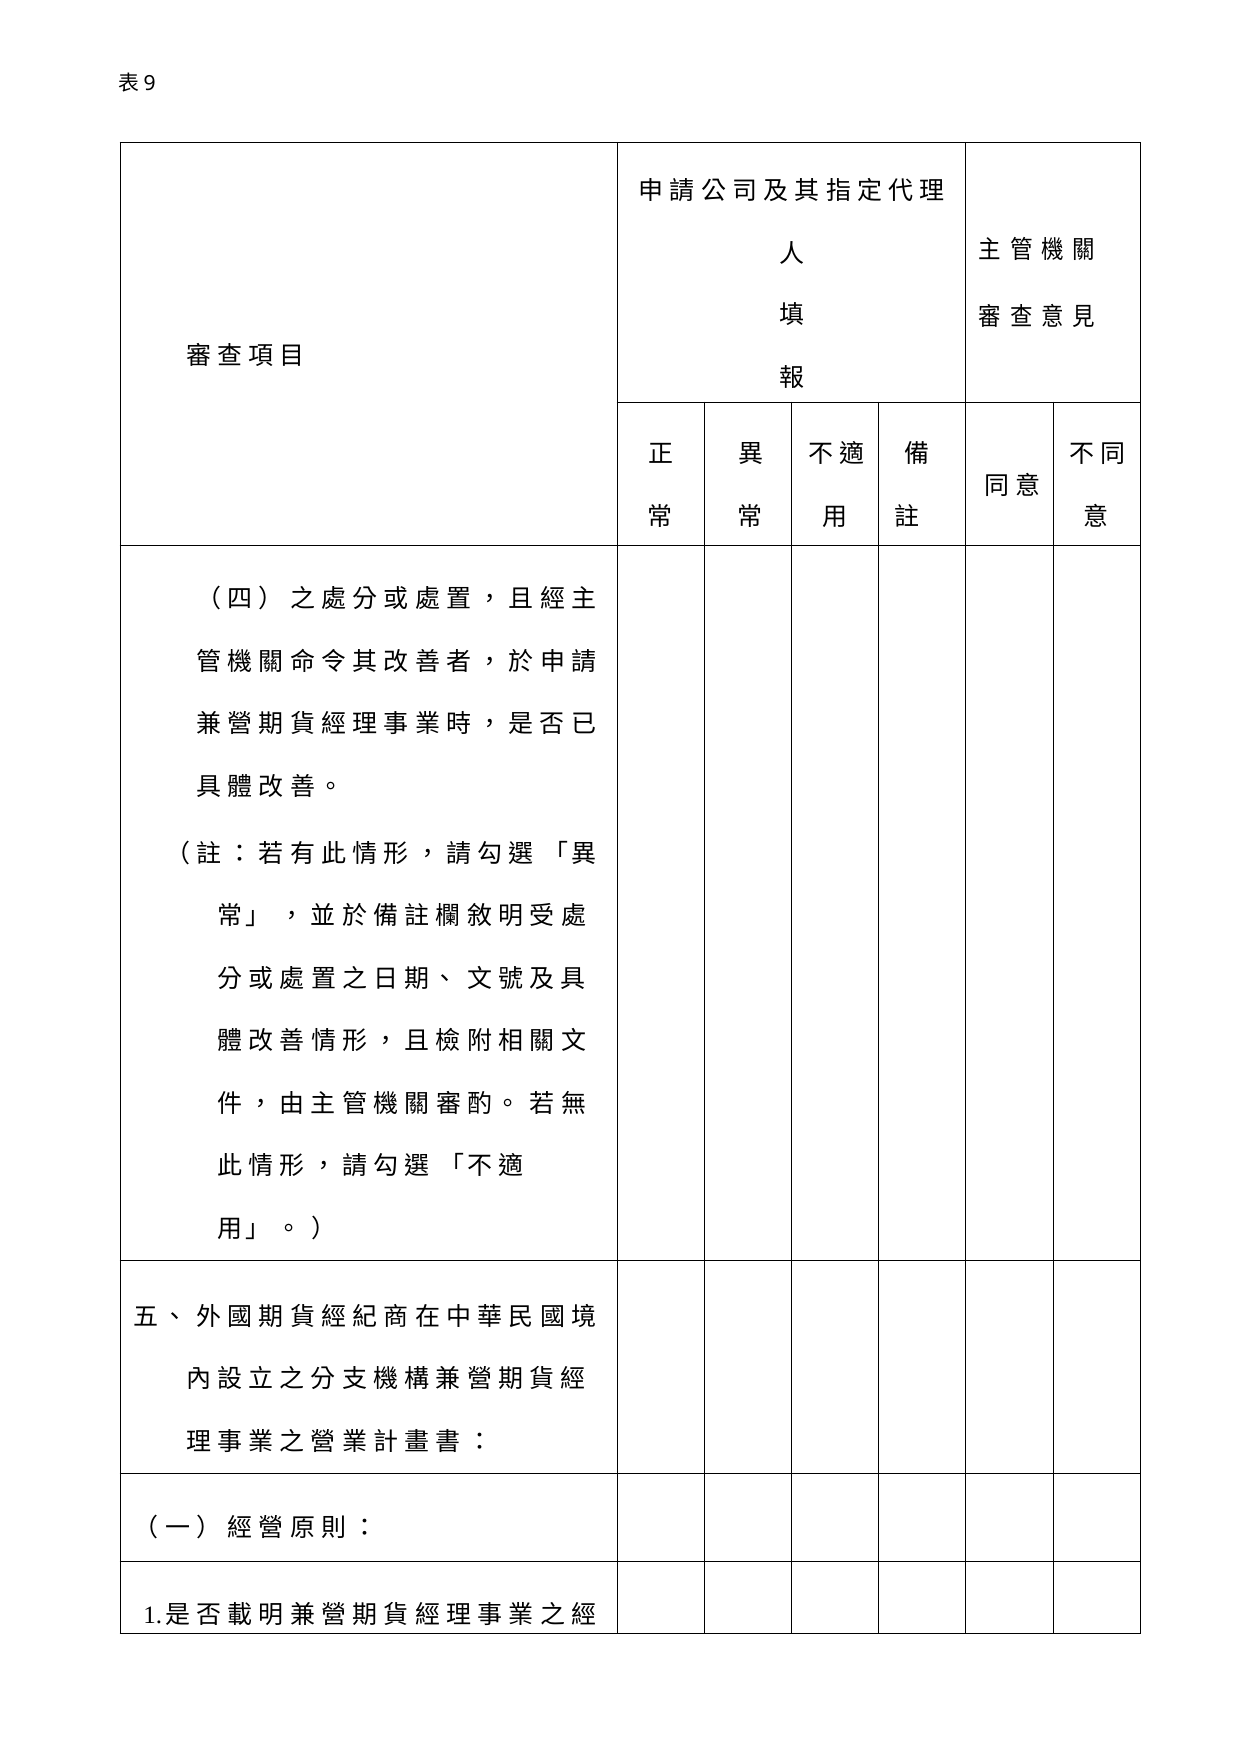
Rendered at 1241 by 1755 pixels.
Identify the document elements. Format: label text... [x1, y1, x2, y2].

table_header 主管機關 審查意見 [966, 143, 1140, 402]
table_cell [879, 1261, 965, 1473]
table_header 申請公司及其指定代理人 填 報 [618, 143, 965, 402]
table_cell 同意 [966, 403, 1053, 545]
table_cell [966, 546, 1053, 1260]
table_cell [1054, 546, 1140, 1260]
table_cell 1.是否載明兼營期貨經理事業之經 [121, 1562, 617, 1633]
table_cell [792, 1261, 878, 1473]
table_cell （四）之處分或處置，且經主管機關命令其改善者，於申請兼營期貨經理事業時，是否已具體改善。 （註：若有此情形，請勾選「異常」，並於備註欄敘明受處分或處置之日期、文號及具體改善情形，且檢附相關文件，由主管機關審酌。若無此情形，請勾選「不適用」。） [121, 546, 617, 1260]
table_cell [705, 1261, 791, 1473]
table_cell [792, 1562, 878, 1633]
table_cell [966, 1562, 1053, 1633]
table_cell [879, 1562, 965, 1633]
table_cell [1054, 1474, 1140, 1561]
table_cell 正 常 [618, 403, 704, 545]
table_cell [705, 546, 791, 1260]
table_cell [792, 546, 878, 1260]
table_cell 異 常 [705, 403, 791, 545]
table_cell [1054, 1562, 1140, 1633]
table_cell [618, 1474, 704, 1561]
table_cell [618, 1562, 704, 1633]
table_cell [1054, 1261, 1140, 1473]
table_cell [705, 1474, 791, 1561]
table_cell [705, 1562, 791, 1633]
table_cell 不同意 [1054, 403, 1140, 545]
table_cell 五、外國期貨經紀商在中華民國境內設立之分支機構兼營期貨經理事業之營業計畫書： [121, 1261, 617, 1473]
table_cell （一）經營原則： [121, 1474, 617, 1561]
table_header 審查項目 [121, 143, 617, 545]
table_cell [966, 1261, 1053, 1473]
table_cell [792, 1474, 878, 1561]
table_cell [879, 1474, 965, 1561]
table_cell 不適用 [792, 403, 878, 545]
table_cell [618, 1261, 704, 1473]
table_cell [879, 546, 965, 1260]
table_cell 備 註 [879, 403, 965, 545]
table_cell [966, 1474, 1053, 1561]
table_cell [618, 546, 704, 1260]
